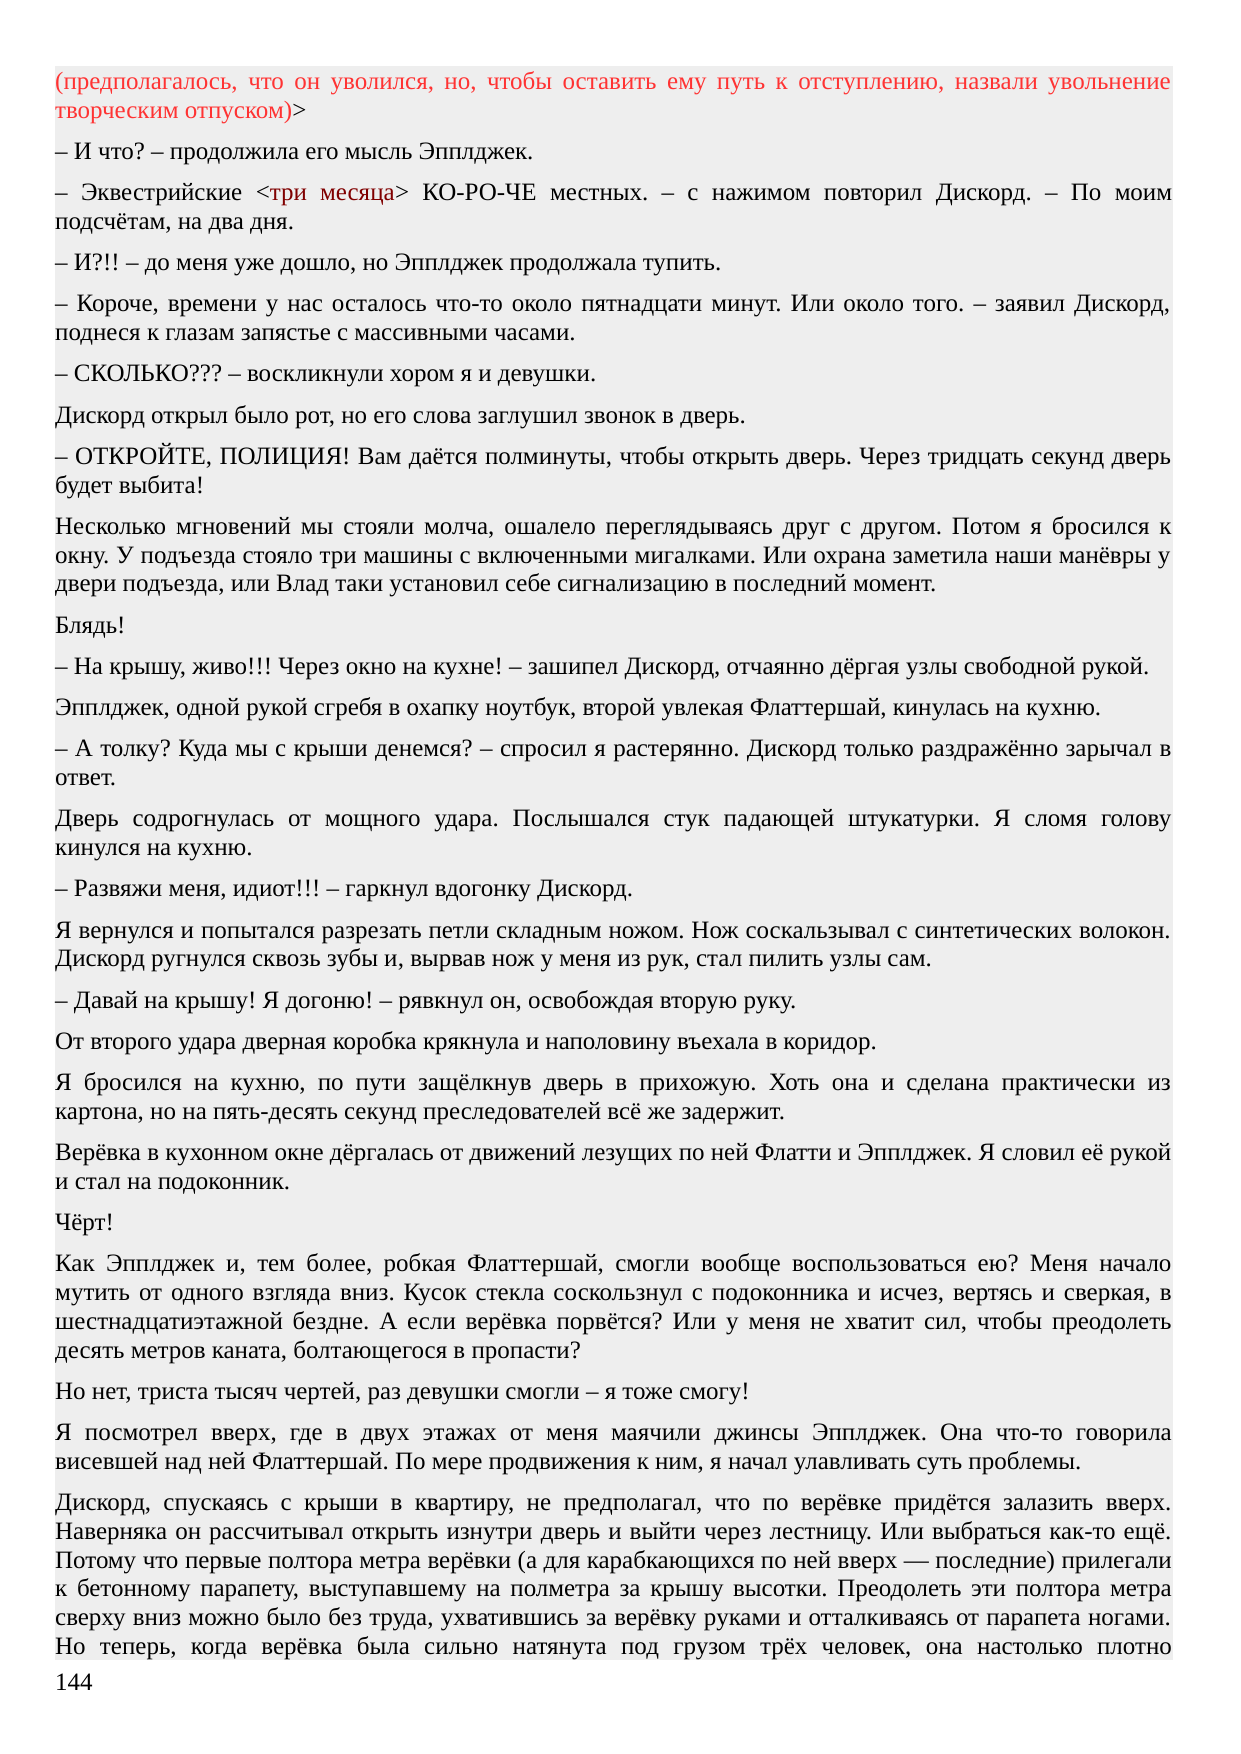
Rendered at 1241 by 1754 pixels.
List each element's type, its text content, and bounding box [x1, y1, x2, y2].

text – А толку? Куда мы с крыши денемся? – спросил я растерянно. Дискорд только раздражённо зарычал в ответ. [55, 733, 1173, 791]
text Чёрт! [55, 1207, 1173, 1236]
text – На крышу, живо!!! Через окно на кухне! – зашипел Дискорд, отчаянно дёргая узлы свободной рукой. [55, 651, 1173, 680]
text Дискорд, спускаясь с крыши в квартиру, не предполагал, что по верёвке придётся залазить вверх. Наверняка он рассчитывал открыть изнутри дверь и выйти через лестницу. Или выбраться как-то ещё. Потому что первые полтора метра верёвки (а для карабкающихся по ней вверх — последние) прилегали к бетонному парапету, выступавшему на полметра за крышу высотки. Преодолеть эти полтора метра сверху вниз можно было без труда, ухватившись за верёвку руками и отталкиваясь от парапета ногами. Но теперь, когда верёвка была сильно натянута под грузом трёх человек, она настолько плотно [55, 1487, 1173, 1660]
text Блядь! [55, 610, 1173, 638]
text – И?!! – до меня уже дошло, но Эпплджек продолжала тупить. [55, 247, 1173, 276]
text Несколько мгновений мы стояли молча, ошалело переглядываясь друг с другом. Потом я бросился к окну. У подъезда стояло три машины с включенными мигалками. Или охрана заметила наши манёвры у двери подъезда, или Влад таки установил себе сигнализацию в последний момент. [55, 511, 1173, 597]
text Как Эпплджек и, тем более, робкая Флаттершай, смогли вообще воспользоваться ею? Меня начало мутить от одного взгляда вниз. Кусок стекла соскользнул с подоконника и исчез, вертясь и сверкая, в шестнадцатиэтажной бездне. А если верёвка порвётся? Или у меня не хватит сил, чтобы преодолеть десять метров каната, болтающегося в пропасти? [55, 1248, 1173, 1363]
text (предполагалось, что он уволился, но, чтобы оставить ему путь к отступлению, назвали увольнение творческим отпуском)> [55, 66, 1173, 123]
text – И что? – продолжила его мысль Эпплджек. [55, 136, 1173, 165]
text Я бросился на кухню, по пути защёлкнув дверь в прихожую. Хоть она и сделана практически из картона, но на пять-десять секунд преследователей всё же задержит. [55, 1067, 1173, 1125]
text – Короче, времени у нас осталось что-то около пятнадцати минут. Или около того. – заявил Дискорд, поднеся к глазам запястье с массивными часами. [55, 288, 1173, 346]
text Дискорд открыл было рот, но его слова заглушил звонок в дверь. [55, 400, 1173, 428]
text Верёвка в кухонном окне дёргалась от движений лезущих по ней Флатти и Эпплджек. Я словил её рукой и стал на подоконник. [55, 1137, 1173, 1195]
text – ОТКРОЙТЕ, ПОЛИЦИЯ! Вам даётся полминуты, чтобы открыть дверь. Через тридцать секунд дверь будет выбита! [55, 441, 1173, 498]
text Но нет, триста тысяч чертей, раз девушки смогли – я тоже смогу! [55, 1376, 1173, 1405]
text Я вернулся и попытался разрезать петли складным ножом. Нож соскальзывал с синтетических волокон. Дискорд ругнулся сквозь зубы и, вырвав нож у меня из рук, стал пилить узлы сам. [55, 915, 1173, 972]
text Эпплджек, одной рукой сгребя в охапку ноутбук, второй увлекая Флаттершай, кинулась на кухню. [55, 692, 1173, 721]
text – Давай на крышу! Я догоню! – рявкнул он, освобождая вторую руку. [55, 985, 1173, 1013]
text – Развяжи меня, идиот!!! – гаркнул вдогонку Дискорд. [55, 873, 1173, 902]
text От второго удара дверная коробка крякнула и наполовину въехала в коридор. [55, 1026, 1173, 1055]
text – СКОЛЬКО??? – воскликнули хором я и девушки. [55, 358, 1173, 387]
text Дверь содрогнулась от мощного удара. Послышался стук падающей штукатурки. Я сломя голову кинулся на кухню. [55, 803, 1173, 861]
text – Эквестрийские <три месяца> КО-РО-ЧЕ местных. – с нажимом повторил Дискорд. – По моим подсчётам, на два дня. [55, 177, 1173, 235]
text Я посмотрел вверх, где в двух этажах от меня маячили джинсы Эпплджек. Она что-то говорила висевшей над ней Флаттершай. По мере продвижения к ним, я начал улавливать суть проблемы. [55, 1417, 1173, 1475]
